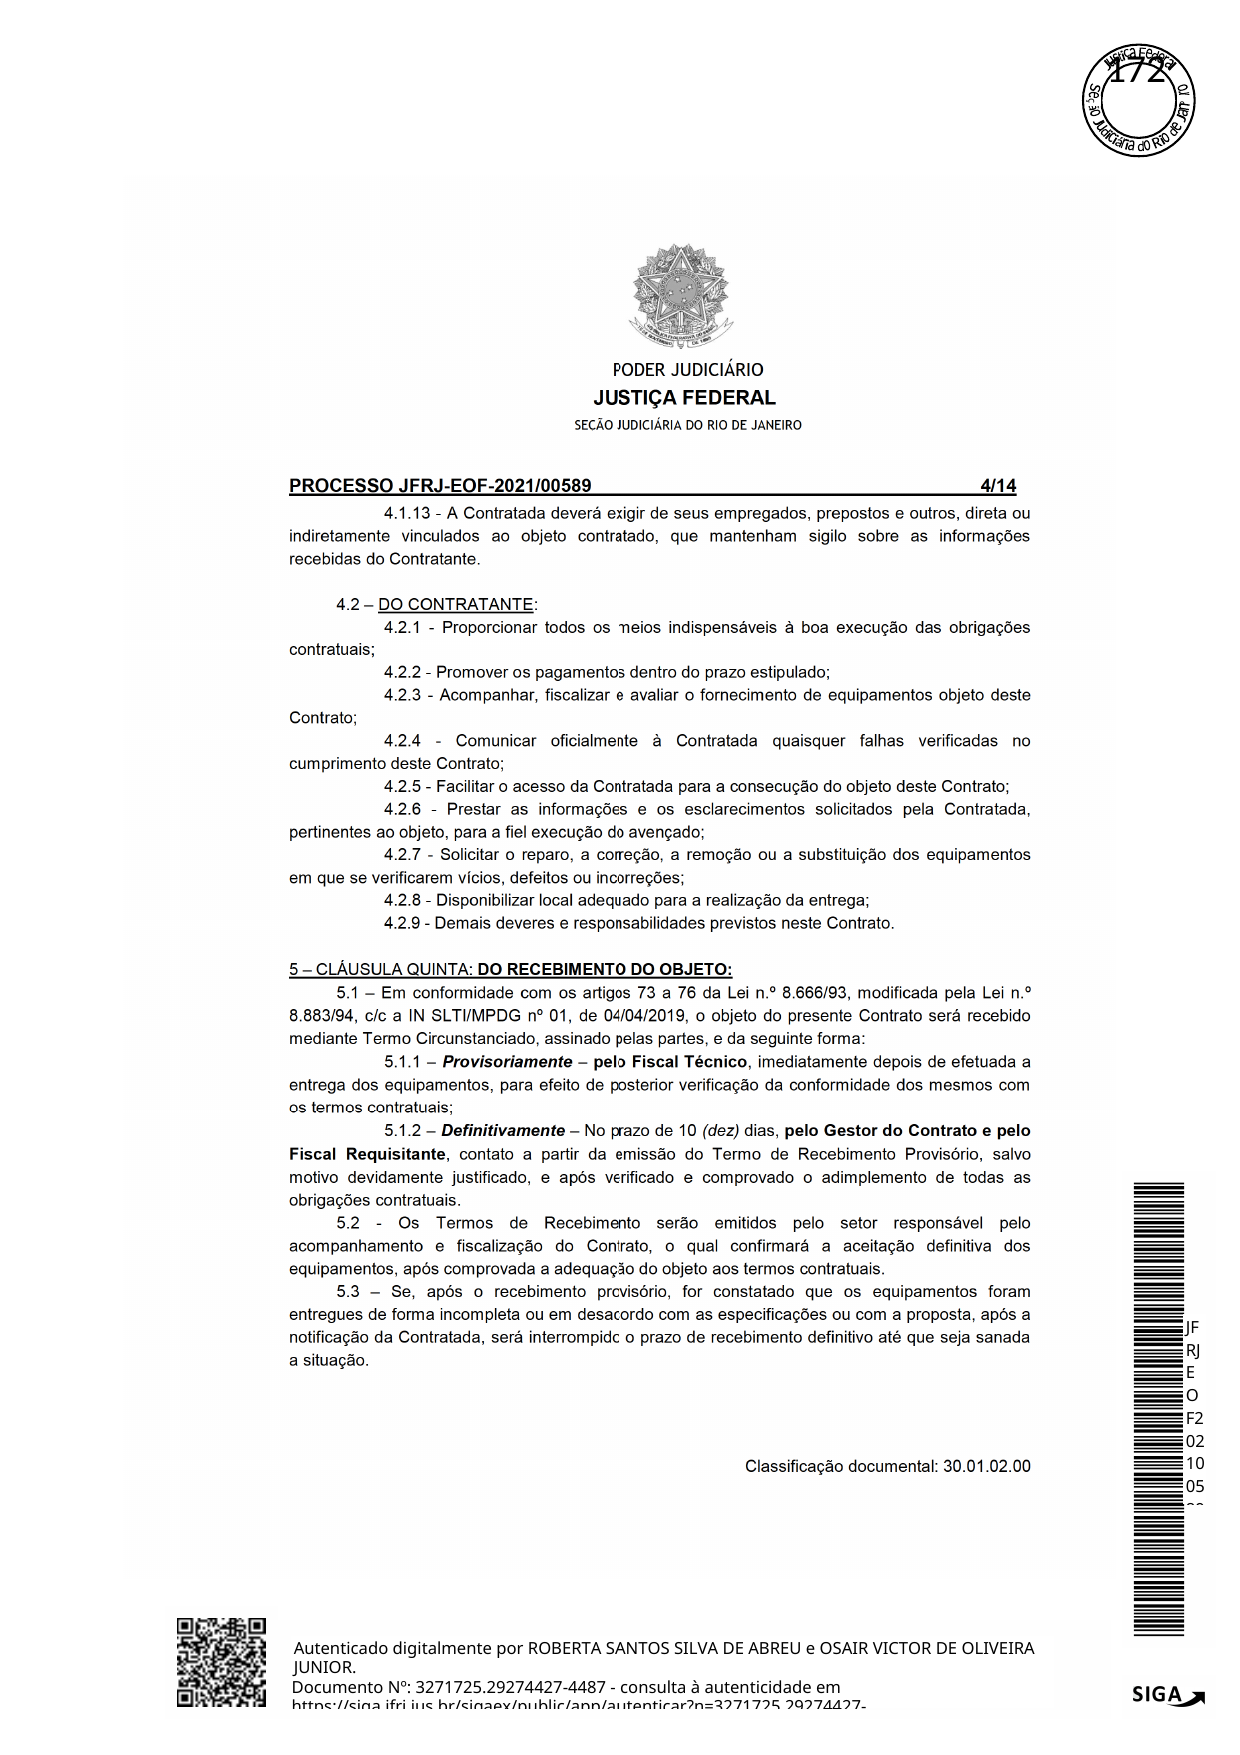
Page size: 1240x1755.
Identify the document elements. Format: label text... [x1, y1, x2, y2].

text e [1179, 97, 1193, 105]
text JFRJEOF202100589V01 [1186, 1316, 1206, 1504]
text ç [1085, 98, 1099, 106]
